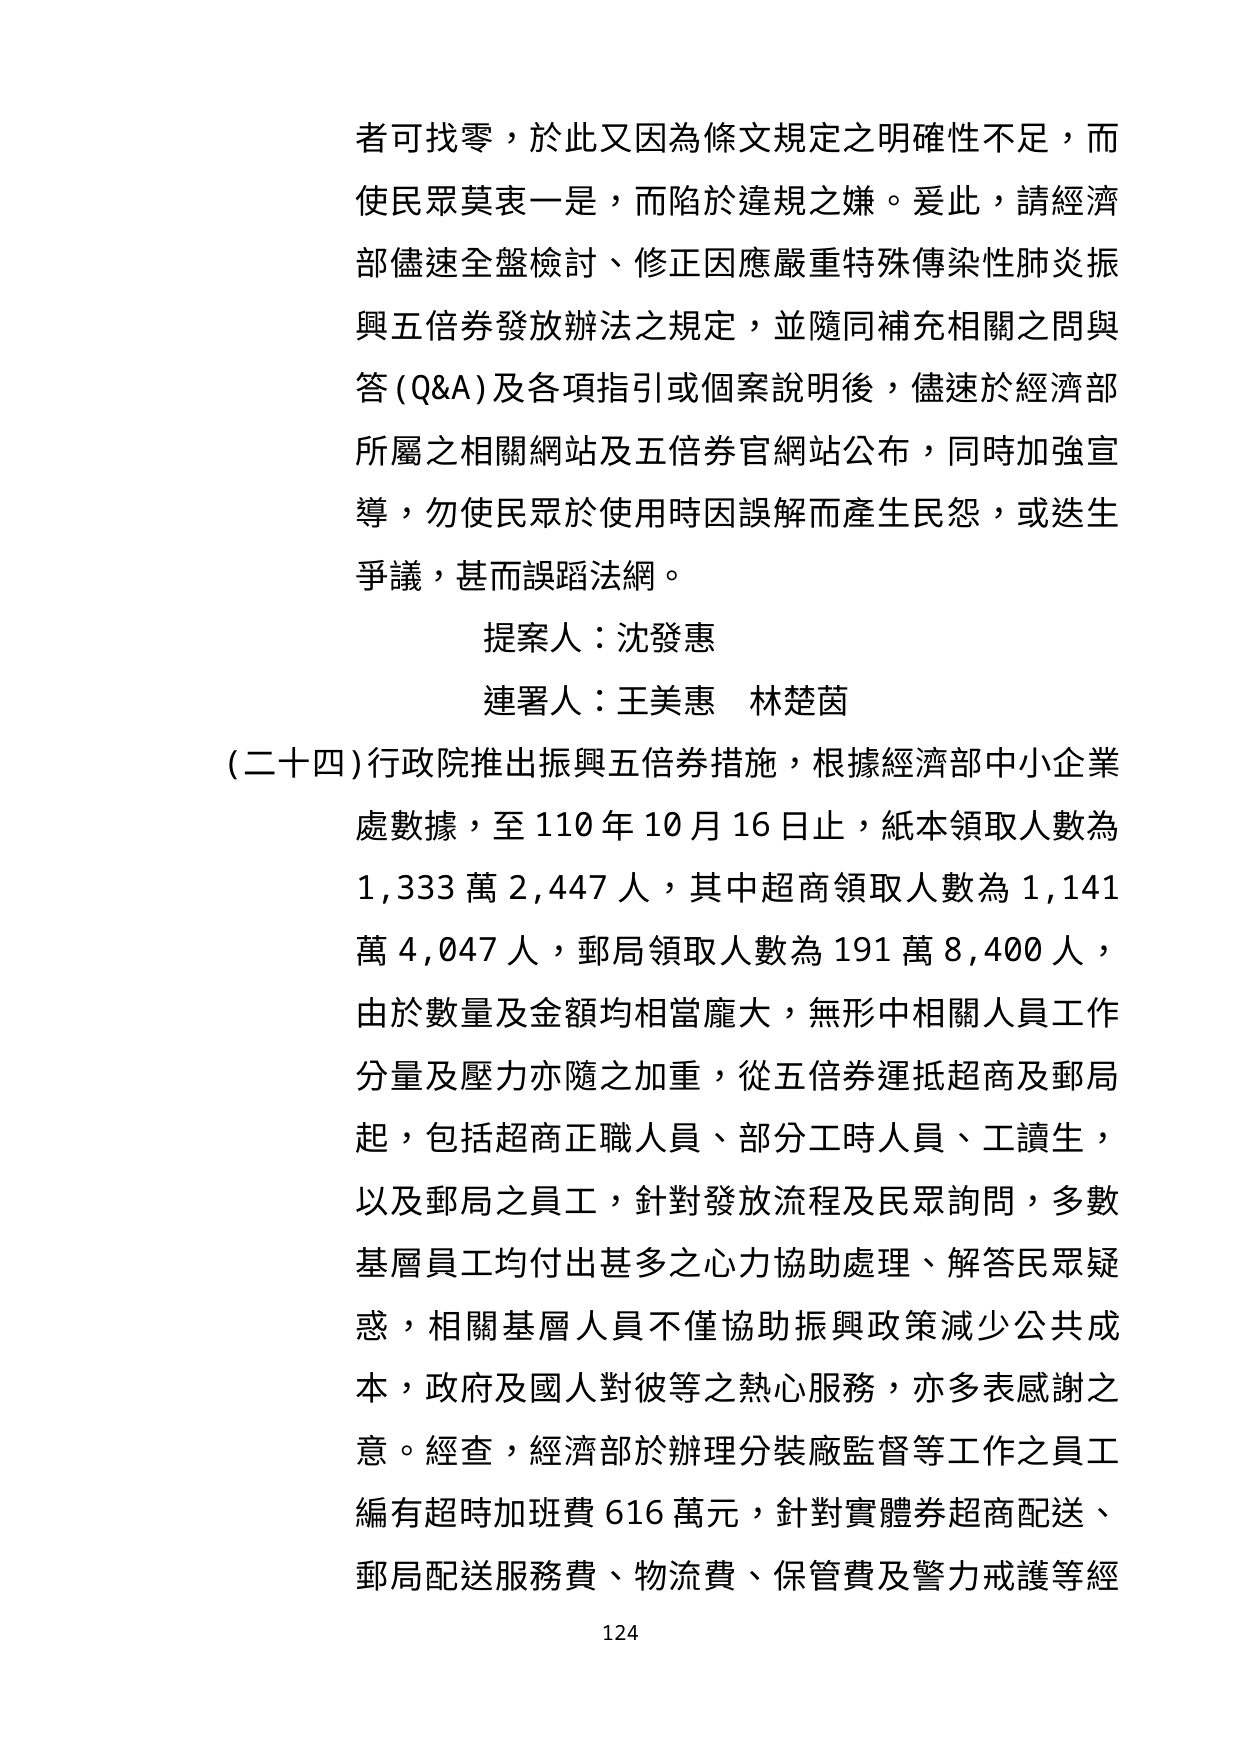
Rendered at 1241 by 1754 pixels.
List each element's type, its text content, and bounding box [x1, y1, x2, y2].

text 者可找零，於此又因為條文規定之明確性不足，而使民眾莫衷一是，而陷於違規之嫌。爰此，請經濟部儘速全盤檢討、修正因應嚴重特殊傳染性肺炎振興五倍券發放辦法之規定，並隨同補充相關之問與答(Q&A)及各項指引或個案說明後，儘速於經濟部所屬之相關網站及五倍券官網站公布，同時加強宣導，勿使民眾於使用時因誤解而產生民怨，或迭生爭議，甚而誤蹈法網。 [223, 94, 1120, 594]
text (二十四)行政院推出振興五倍券措施，根據經濟部中小企業處數據，至110年10月16日止，紙本領取人數為1,333萬2,447人，其中超商領取人數為1,141萬4,047人，郵局領取人數為191萬8,400人，由於數量及金額均相當龐大，無形中相關人員工作分量及壓力亦隨之加重，從五倍券運抵超商及郵局起，包括超商正職人員、部分工時人員、工讀生，以及郵局之員工，針對發放流程及民眾詢問，多數基層員工均付出甚多之心力協助處理、解答民眾疑惑，相關基層人員不僅協助振興政策減少公共成本，政府及國人對彼等之熱心服務，亦多表感謝之意。經查，經濟部於辦理分裝廠監督等工作之員工編有超時加班費616萬元，針對實體券超商配送、郵局配送服務費、物流費、保管費及警力戒護等經 [223, 719, 1120, 1594]
text 提案人：沈發惠 [483, 594, 1120, 657]
text 連署人：王美惠 林楚茵 [483, 657, 1120, 719]
